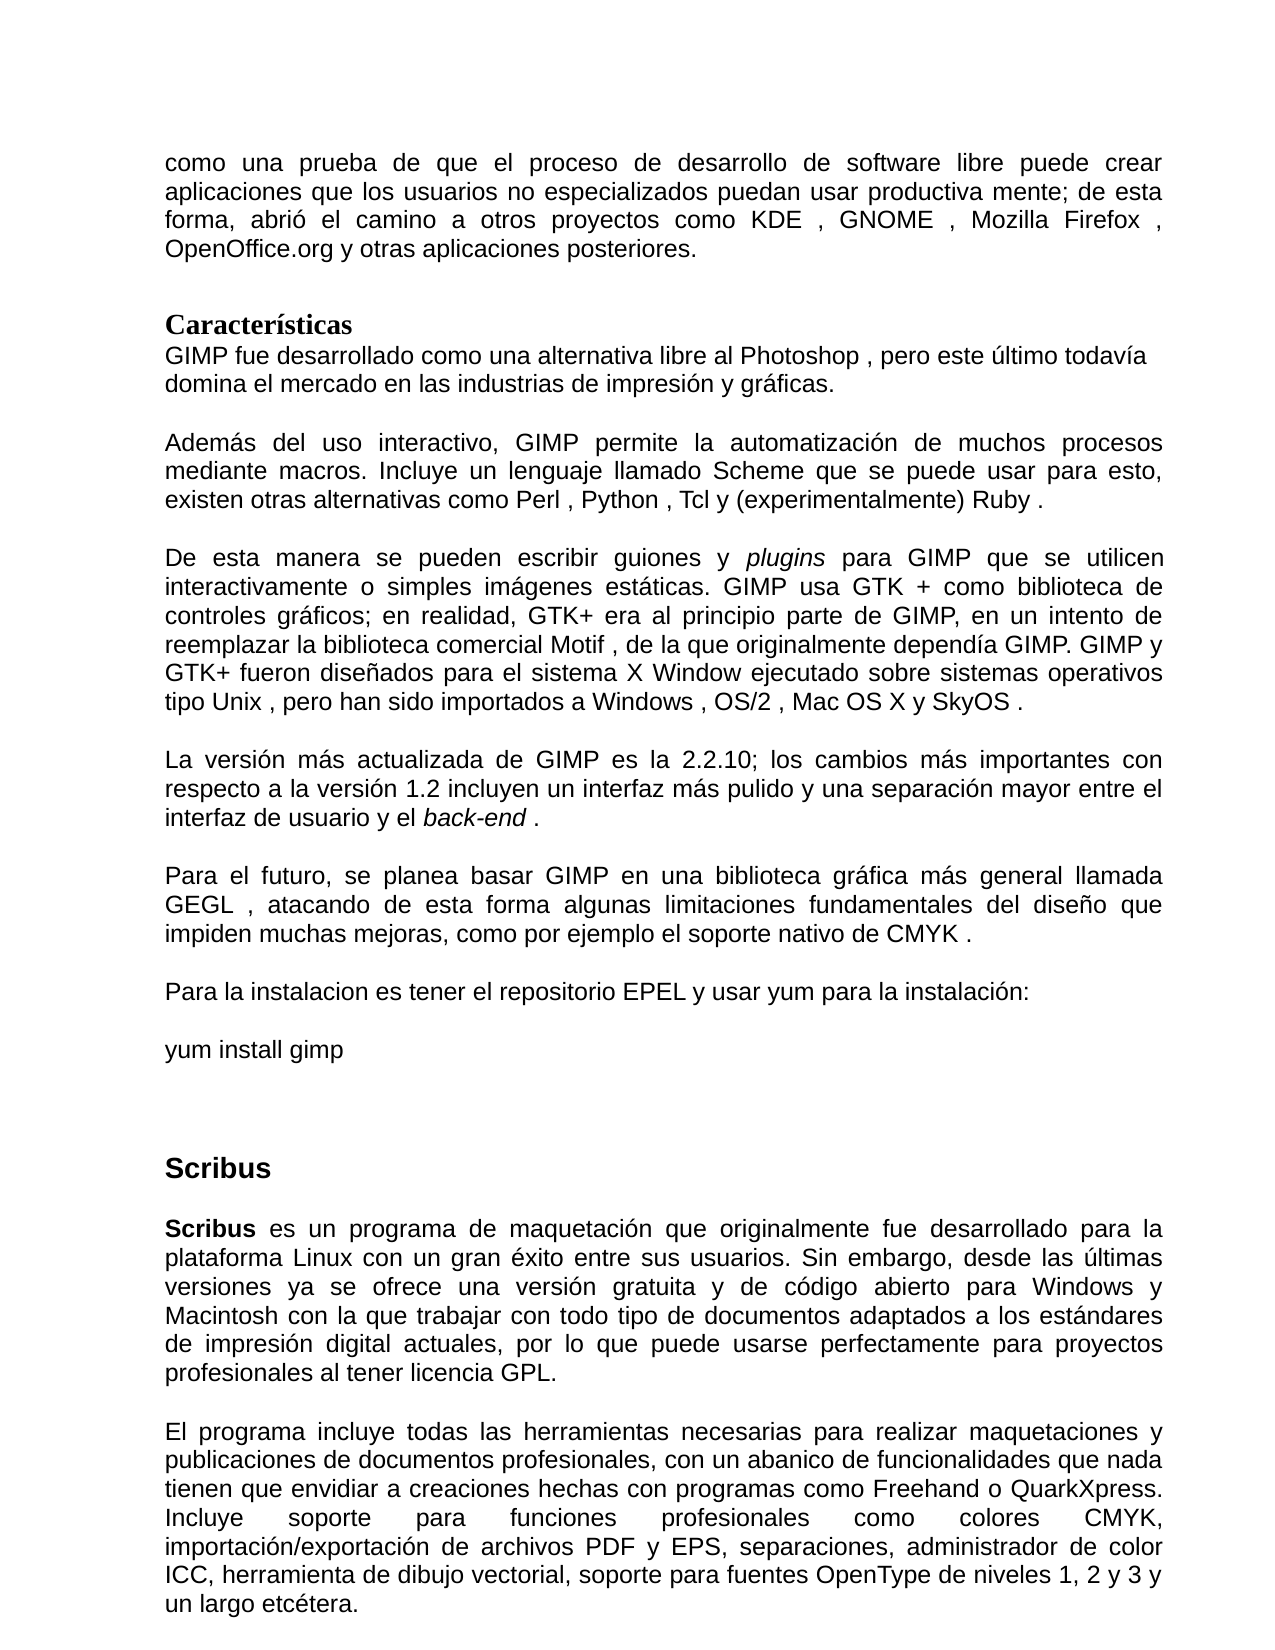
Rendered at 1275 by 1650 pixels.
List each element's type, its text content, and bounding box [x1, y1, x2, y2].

subtitle Características [164, 307, 1164, 341]
text Scribus es un programa de maquetación que originalmente fue desarrollado para la plataforma Linux con un gran éxito entre sus usuarios. Sin embargo, desde las últimas versiones ya se ofrece una versión gratuita y de código abierto para Windows y Macintosh con la que trabajar con todo tipo de documentos adaptados a los estándares de impresión digital actuales, por lo que puede usarse perfectamente para proyectos profesionales al tener licencia GPL. [164, 1214, 1164, 1387]
text yum install gimp [164, 1035, 1164, 1064]
text Scribus [164, 1151, 1164, 1185]
text GIMP fue desarrollado como una alternativa libre al Photoshop , pero este último todavía domina el mercado en las industrias de impresión y gráficas. [164, 341, 1164, 398]
text De esta manera se pueden escribir guiones y plugins para GIMP que se utilicen interactivamente o simples imágenes estáticas. GIMP usa GTK + como biblioteca de controles gráficos; en realidad, GTK+ era al principio parte de GIMP, en un intento de reemplazar la biblioteca comercial Motif , de la que originalmente dependía GIMP. GIMP y GTK+ fueron diseñados para el sistema X Window ejecutado sobre sistemas operativos tipo Unix , pero han sido importados a Windows , OS/2 , Mac OS X y SkyOS . [164, 543, 1164, 716]
text Para el futuro, se planea basar GIMP en una biblioteca gráfica más general llamada GEGL , atacando de esta forma algunas limitaciones fundamentales del diseño que impiden muchas mejoras, como por ejemplo el soporte nativo de CMYK . [164, 861, 1164, 947]
text Además del uso interactivo, GIMP permite la automatización de muchos procesos mediante macros. Incluye un lenguaje llamado Scheme que se puede usar para esto, existen otras alternativas como Perl , Python , Tcl y (experimentalmente) Ruby . [164, 428, 1164, 514]
text La versión más actualizada de GIMP es la 2.2.10; los cambios más importantes con respecto a la versión 1.2 incluyen un interfaz más pulido y una separación mayor entre el interfaz de usuario y el back-end . [164, 745, 1164, 832]
text como una prueba de que el proceso de desarrollo de software libre puede crear aplicaciones que los usuarios no especializados puedan usar productiva mente; de esta forma, abrió el camino a otros proyectos como KDE , GNOME , Mozilla Firefox , OpenOffice.org y otras aplicaciones posteriores. [164, 148, 1164, 263]
text Para la instalacion es tener el repositorio EPEL y usar yum para la instalación: [164, 977, 1164, 1006]
text El programa incluye todas las herramientas necesarias para realizar maquetaciones y publicaciones de documentos profesionales, con un abanico de funcionalidades que nada tienen que envidiar a creaciones hechas con programas como Freehand o QuarkXpress. Incluye soporte para funciones profesionales como colores CMYK, importación/exportación de archivos PDF y EPS, separaciones, administrador de color ICC, herramienta de dibujo vectorial, soporte para fuentes OpenType de niveles 1, 2 y 3 y un largo etcétera. [164, 1416, 1164, 1618]
